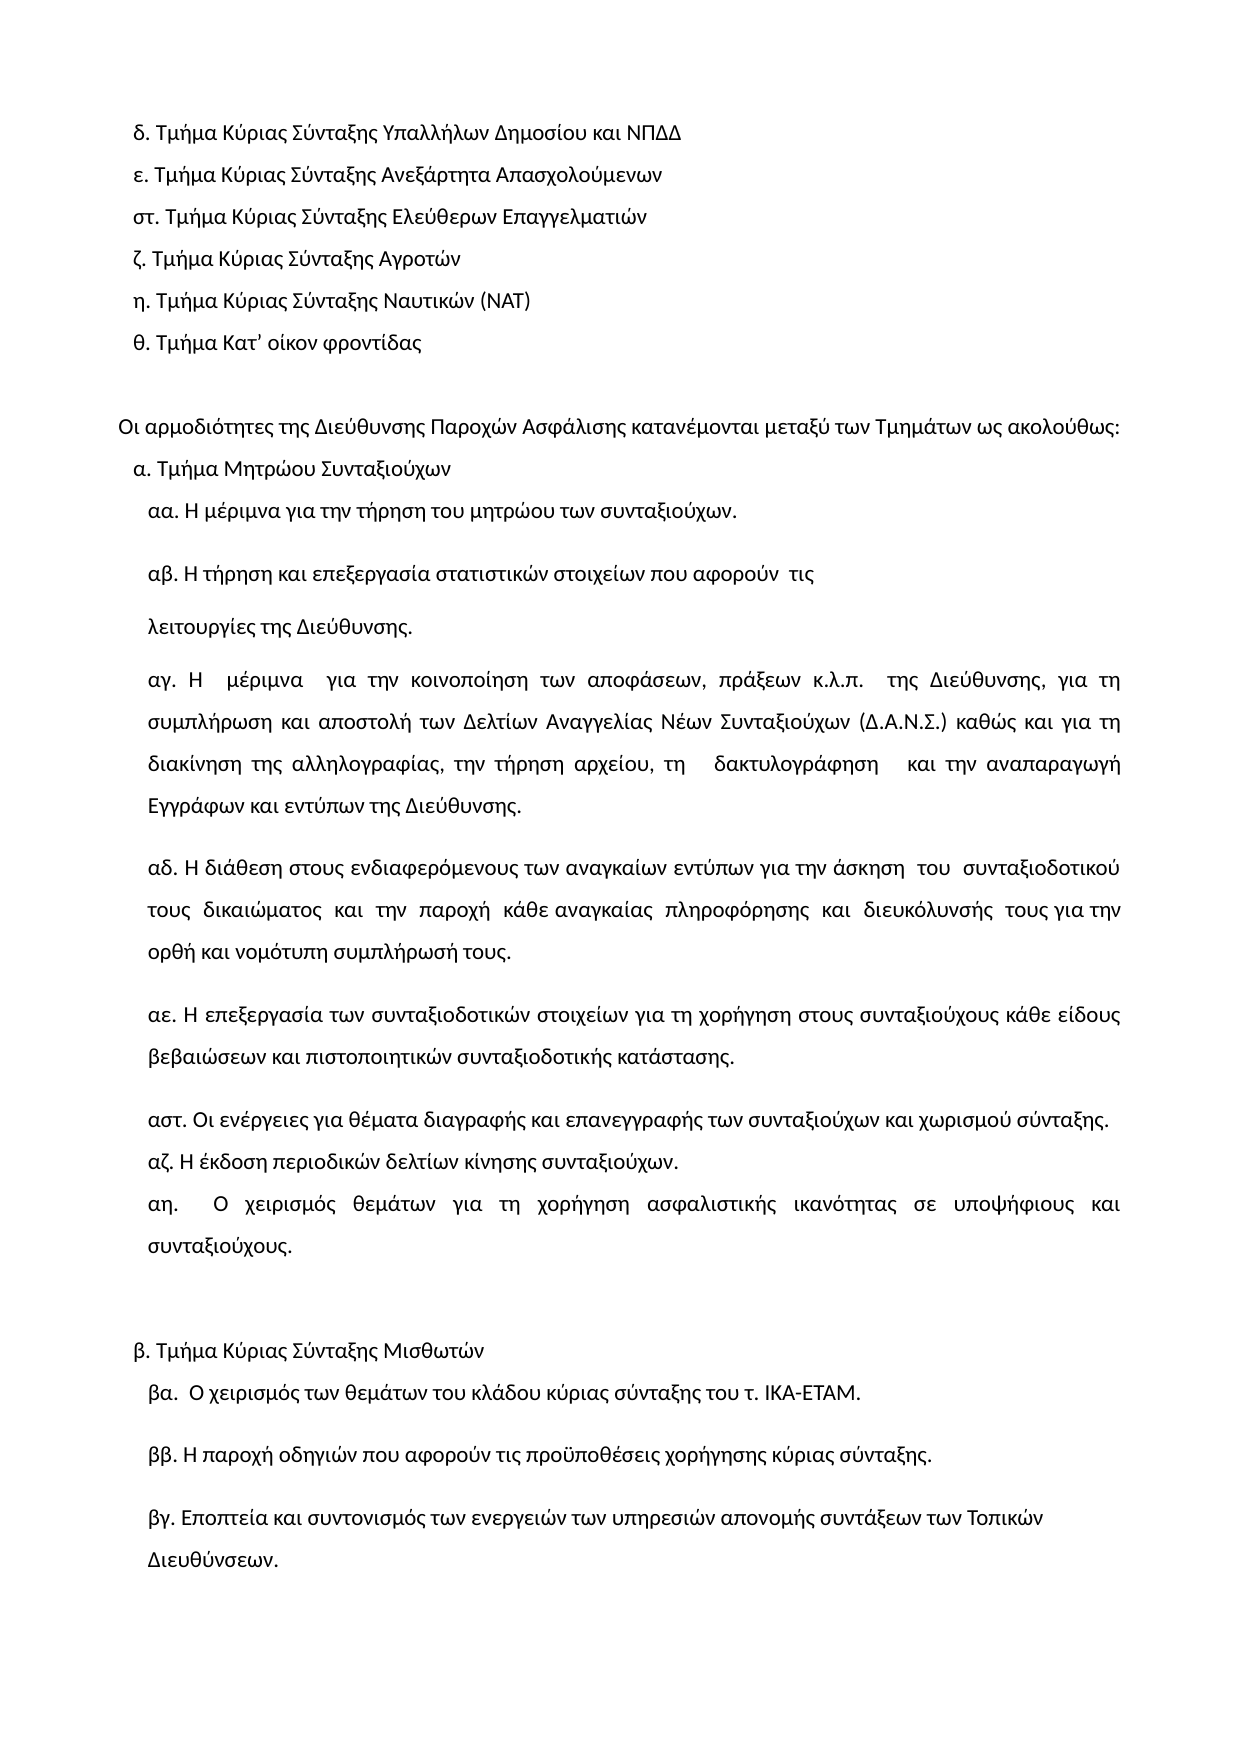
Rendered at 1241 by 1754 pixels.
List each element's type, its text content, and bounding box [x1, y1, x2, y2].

text αδ. Η διάθεση στους ενδιαφερόμενους των αναγκαίων εντύπων για την άσκηση του συνταξιοδοτικού τους δικαιώματος και την παροχή κάθε αναγκαίας πληροφόρησης και διευκόλυνσής τους για την ορθή και νομότυπη συμπλήρωσή τους. [148, 853, 1122, 966]
text αα. Η μέριμνα για την τήρηση του μητρώου των συνταξιούχων. [148, 496, 1122, 524]
text αγ. Η μέριμνα για την κοινοποίηση των αποφάσεων, πράξεων κ.λ.π. της Διεύθυνσης, για τη συμπλήρωση και αποστολή των Δελτίων Αναγγελίας Νέων Συνταξιούχων (Δ.Α.Ν.Σ.) καθώς και για τη διακίνηση της αλληλογραφίας, την τήρηση αρχείου, τη δακτυλογράφηση και την αναπαραγωγή Εγγράφων και εντύπων της Διεύθυνσης. [148, 665, 1122, 819]
text αη. Ο χειρισμός θεμάτων για τη χορήγηση ασφαλιστικής ικανότητας σε υποψήφιους και συνταξιούχους. [148, 1189, 1122, 1259]
text αε. Η επεξεργασία των συνταξιοδοτικών στοιχείων για τη χορήγηση στους συνταξιούχους κάθε είδους βεβαιώσεων και πιστοποιητικών συνταξιοδοτικής κατάστασης. [148, 1000, 1122, 1070]
text αζ. Η έκδοση περιοδικών δελτίων κίνησης συνταξιούχων. [148, 1147, 1122, 1175]
text στ. Τμήμα Κύριας Σύνταξης Ελεύθερων Επαγγελματιών [133, 202, 1122, 230]
text βα. Ο χειρισμός των θεμάτων του κλάδου κύριας σύνταξης του τ. ΙΚΑ-ΕΤΑΜ. [148, 1378, 1122, 1406]
text ε. Τμήμα Κύριας Σύνταξης Ανεξάρτητα Απασχολούμενων [133, 160, 1122, 188]
text β. Τμήμα Κύριας Σύνταξης Μισθωτών [133, 1336, 1122, 1364]
text η. Τμήμα Κύριας Σύνταξης Ναυτικών (ΝΑΤ) [133, 286, 1122, 314]
text δ. Τμήμα Κύριας Σύνταξης Υπαλλήλων Δημοσίου και ΝΠΔΔ [133, 118, 1122, 146]
text θ. Τμήμα Κατ’ οίκον φροντίδας [133, 328, 1122, 356]
text αβ. Η τήρηση και επεξεργασία στατιστικών στοιχείων που αφορούν τις [148, 559, 1122, 587]
text Οι αρμοδιότητες της Διεύθυνσης Παροχών Ασφάλισης κατανέμονται μεταξύ των Τμημάτων ως ακολούθως: [118, 412, 1122, 440]
text βγ. Εποπτεία και συντονισμός των ενεργειών των υπηρεσιών απονομής συντάξεων των Τοπικών Διευθύνσεων. [148, 1503, 1122, 1573]
text ββ. Η παροχή οδηγιών που αφορούν τις προϋποθέσεις χορήγησης κύριας σύνταξης. [148, 1441, 1122, 1469]
text ζ. Τμήμα Κύριας Σύνταξης Αγροτών [133, 244, 1122, 272]
text λειτουργίες της Διεύθυνσης. [148, 612, 1122, 640]
text αστ. Οι ενέργειες για θέματα διαγραφής και επανεγγραφής των συνταξιούχων και χωρισμού σύνταξης. [148, 1105, 1122, 1133]
text α. Τμήμα Μητρώου Συνταξιούχων [133, 454, 1122, 482]
